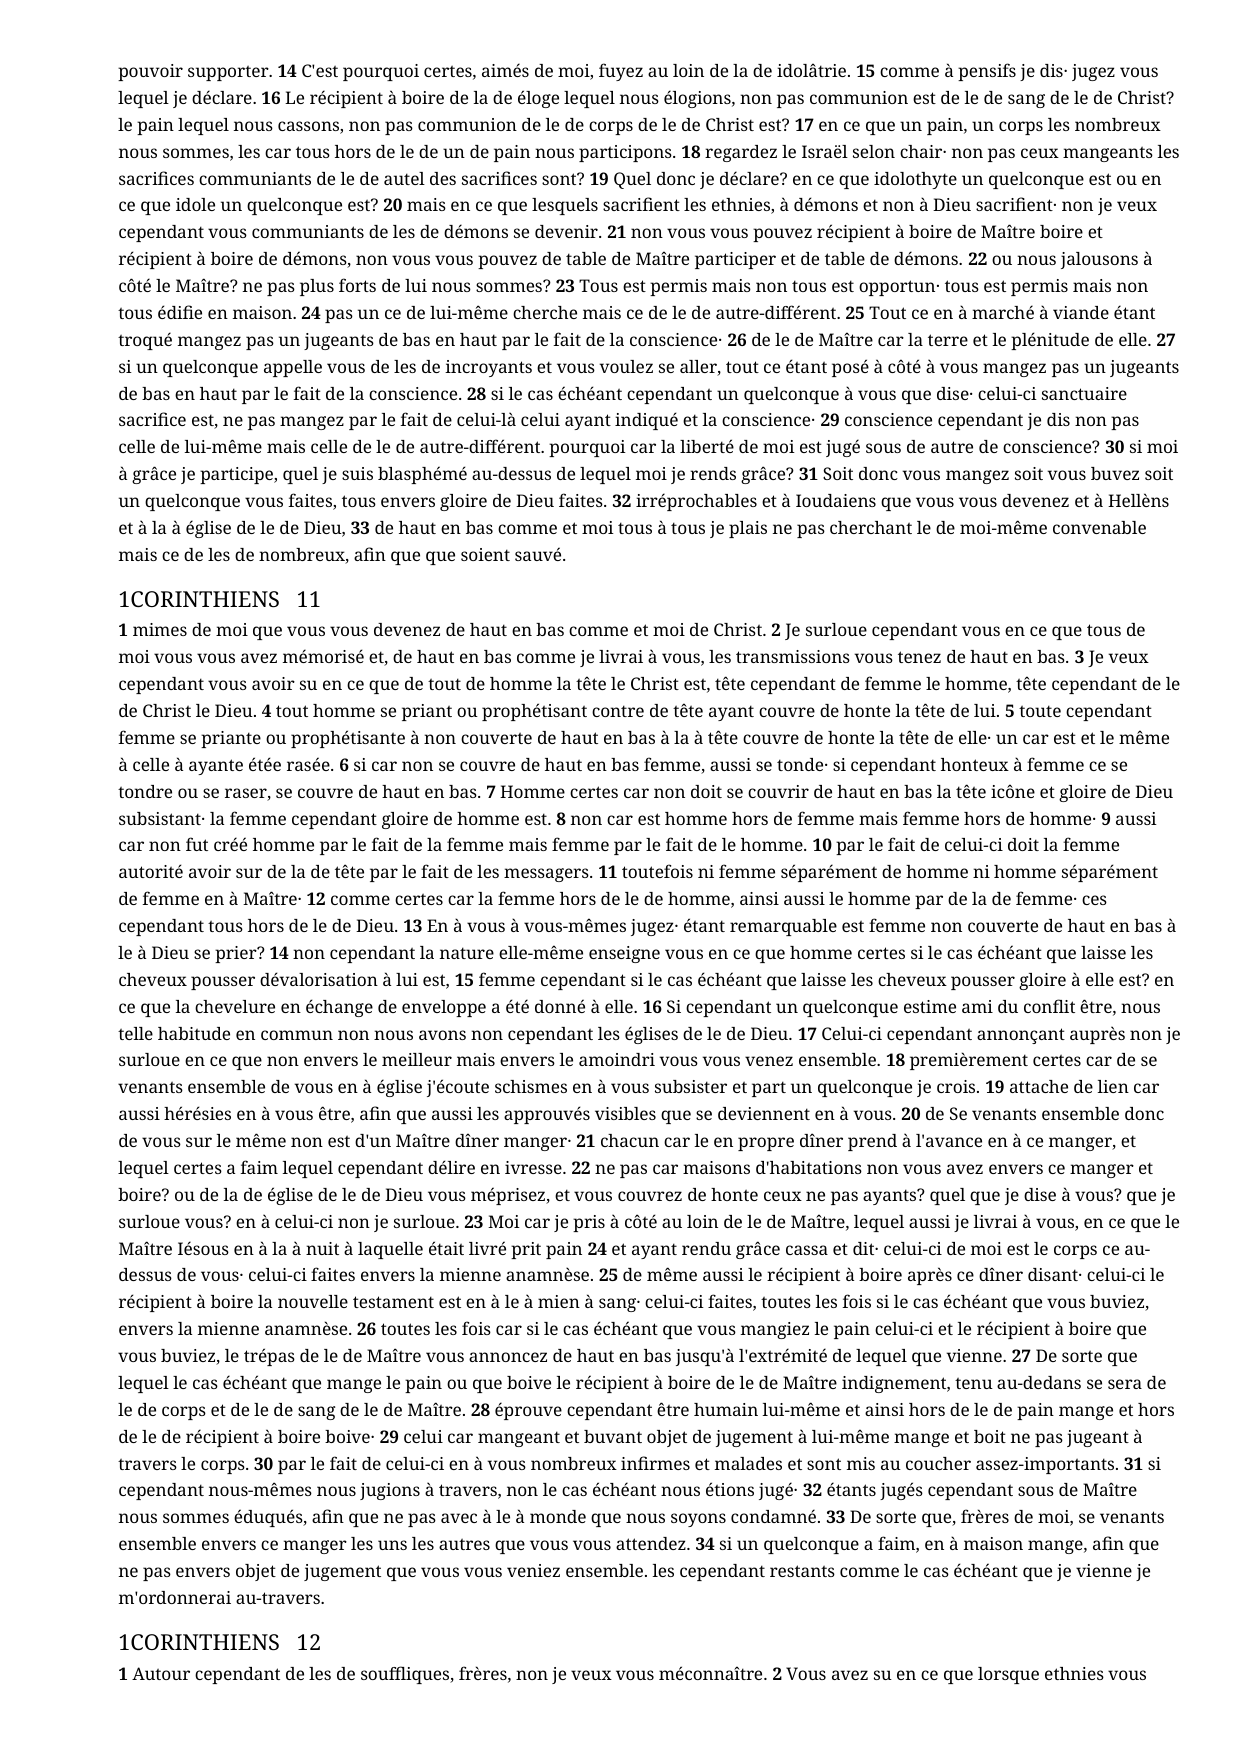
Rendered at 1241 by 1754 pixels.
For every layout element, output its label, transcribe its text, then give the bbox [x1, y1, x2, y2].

text pouvoir supporter. 14 C'est pourquoi certes, aimés de moi, fuyez au loin de la de idolâtrie. 15 comme à pensifs je dis· jugez vous lequel je déclare. 16 Le récipient à boire de la de éloge lequel nous élogions, non pas communion est de le de sang de le de Christ? le pain lequel nous cassons, non pas communion de le de corps de le de Christ est? 17 en ce que un pain, un corps les nombreux nous sommes, les car tous hors de le de un de pain nous participons. 18 regardez le Israël selon chair· non pas ceux mangeants les sacrifices communiants de le de autel des sacrifices sont? 19 Quel donc je déclare? en ce que idolothyte un quelconque est ou en ce que idole un quelconque est? 20 mais en ce que lesquels sacrifient les ethnies, à démons et non à Dieu sacrifient· non je veux cependant vous communiants de les de démons se devenir. 21 non vous vous pouvez récipient à boire de Maître boire et récipient à boire de démons, non vous vous pouvez de table de Maître participer et de table de démons. 22 ou nous jalousons à côté le Maître? ne pas plus forts de lui nous sommes? 23 Tous est permis mais non tous est opportun· tous est permis mais non tous édifie en maison. 24 pas un ce de lui-même cherche mais ce de le de autre-différent. 25 Tout ce en à marché à viande étant troqué mangez pas un jugeants de bas en haut par le fait de la conscience· 26 de le de Maître car la terre et le plénitude de elle. 27 si un quelconque appelle vous de les de incroyants et vous voulez se aller, tout ce étant posé à côté à vous mangez pas un jugeants de bas en haut par le fait de la conscience. 28 si le cas échéant cependant un quelconque à vous que dise· celui-ci sanctuaire sacrifice est, ne pas mangez par le fait de celui-là celui ayant indiqué et la conscience· 29 conscience cependant je dis non pas celle de lui-même mais celle de le de autre-différent. pourquoi car la liberté de moi est jugé sous de autre de conscience? 30 si moi à grâce je participe, quel je suis blasphémé au-dessus de lequel moi je rends grâce? 31 Soit donc vous mangez soit vous buvez soit un quelconque vous faites, tous envers gloire de Dieu faites. 32 irréprochables et à Ioudaiens que vous vous devenez et à Hellèns et à la à église de le de Dieu, 33 de haut en bas comme et moi tous à tous je plais ne pas cherchant le de moi-même convenable mais ce de les de nombreux, afin que que soient sauvé. [118, 59, 1181, 566]
text 1CORINTHIENS 11 [118, 584, 1181, 614]
text 1 mimes de moi que vous vous devenez de haut en bas comme et moi de Christ. 2 Je surloue cependant vous en ce que tous de moi vous vous avez mémorisé et, de haut en bas comme je livrai à vous, les transmissions vous tenez de haut en bas. 3 Je veux cependant vous avoir su en ce que de tout de homme la tête le Christ est, tête cependant de femme le homme, tête cependant de le de Christ le Dieu. 4 tout homme se priant ou prophétisant contre de tête ayant couvre de honte la tête de lui. 5 toute cependant femme se priante ou prophétisante à non couverte de haut en bas à la à tête couvre de honte la tête de elle· un car est et le même à celle à ayante étée rasée. 6 si car non se couvre de haut en bas femme, aussi se tonde· si cependant honteux à femme ce se tondre ou se raser, se couvre de haut en bas. 7 Homme certes car non doit se couvrir de haut en bas la tête icône et gloire de Dieu subsistant· la femme cependant gloire de homme est. 8 non car est homme hors de femme mais femme hors de homme· 9 aussi car non fut créé homme par le fait de la femme mais femme par le fait de le homme. 10 par le fait de celui-ci doit la femme autorité avoir sur de la de tête par le fait de les messagers. 11 toutefois ni femme séparément de homme ni homme séparément de femme en à Maître· 12 comme certes car la femme hors de le de homme, ainsi aussi le homme par de la de femme· ces cependant tous hors de le de Dieu. 13 En à vous à vous-mêmes jugez· étant remarquable est femme non couverte de haut en bas à le à Dieu se prier? 14 non cependant la nature elle-même enseigne vous en ce que homme certes si le cas échéant que laisse les cheveux pousser dévalorisation à lui est, 15 femme cependant si le cas échéant que laisse les cheveux pousser gloire à elle est? en ce que la chevelure en échange de enveloppe a été donné à elle. 16 Si cependant un quelconque estime ami du conflit être, nous telle habitude en commun non nous avons non cependant les églises de le de Dieu. 17 Celui-ci cependant annonçant auprès non je surloue en ce que non envers le meilleur mais envers le amoindri vous vous venez ensemble. 18 premièrement certes car de se venants ensemble de vous en à église j'écoute schismes en à vous subsister et part un quelconque je crois. 19 attache de lien car aussi hérésies en à vous être, afin que aussi les approuvés visibles que se deviennent en à vous. 20 de Se venants ensemble donc de vous sur le même non est d'un Maître dîner manger· 21 chacun car le en propre dîner prend à l'avance en à ce manger, et lequel certes a faim lequel cependant délire en ivresse. 22 ne pas car maisons d'habitations non vous avez envers ce manger et boire? ou de la de église de le de Dieu vous méprisez, et vous couvrez de honte ceux ne pas ayants? quel que je dise à vous? que je surloue vous? en à celui-ci non je surloue. 23 Moi car je pris à côté au loin de le de Maître, lequel aussi je livrai à vous, en ce que le Maître Iésous en à la à nuit à laquelle était livré prit pain 24 et ayant rendu grâce cassa et dit· celui-ci de moi est le corps ce au-dessus de vous· celui-ci faites envers la mienne anamnèse. 25 de même aussi le récipient à boire après ce dîner disant· celui-ci le récipient à boire la nouvelle testament est en à le à mien à sang· celui-ci faites, toutes les fois si le cas échéant que vous buviez, envers la mienne anamnèse. 26 toutes les fois car si le cas échéant que vous mangiez le pain celui-ci et le récipient à boire que vous buviez, le trépas de le de Maître vous annoncez de haut en bas jusqu'à l'extrémité de lequel que vienne. 27 De sorte que lequel le cas échéant que mange le pain ou que boive le récipient à boire de le de Maître indignement, tenu au-dedans se sera de le de corps et de le de sang de le de Maître. 28 éprouve cependant être humain lui-même et ainsi hors de le de pain mange et hors de le de récipient à boire boive· 29 celui car mangeant et buvant objet de jugement à lui-même mange et boit ne pas jugeant à travers le corps. 30 par le fait de celui-ci en à vous nombreux infirmes et malades et sont mis au coucher assez-importants. 31 si cependant nous-mêmes nous jugions à travers, non le cas échéant nous étions jugé· 32 étants jugés cependant sous de Maître nous sommes éduqués, afin que ne pas avec à le à monde que nous soyons condamné. 33 De sorte que, frères de moi, se venants ensemble envers ce manger les uns les autres que vous vous attendez. 34 si un quelconque a faim, en à maison mange, afin que ne pas envers objet de jugement que vous vous veniez ensemble. les cependant restants comme le cas échéant que je vienne je m'ordonnerai au-travers. [118, 618, 1181, 1609]
text 1CORINTHIENS 12 [118, 1627, 1181, 1657]
text 1 Autour cependant de les de souffliques, frères, non je veux vous méconnaître. 2 Vous avez su en ce que lorsque ethnies vous [118, 1662, 1181, 1685]
